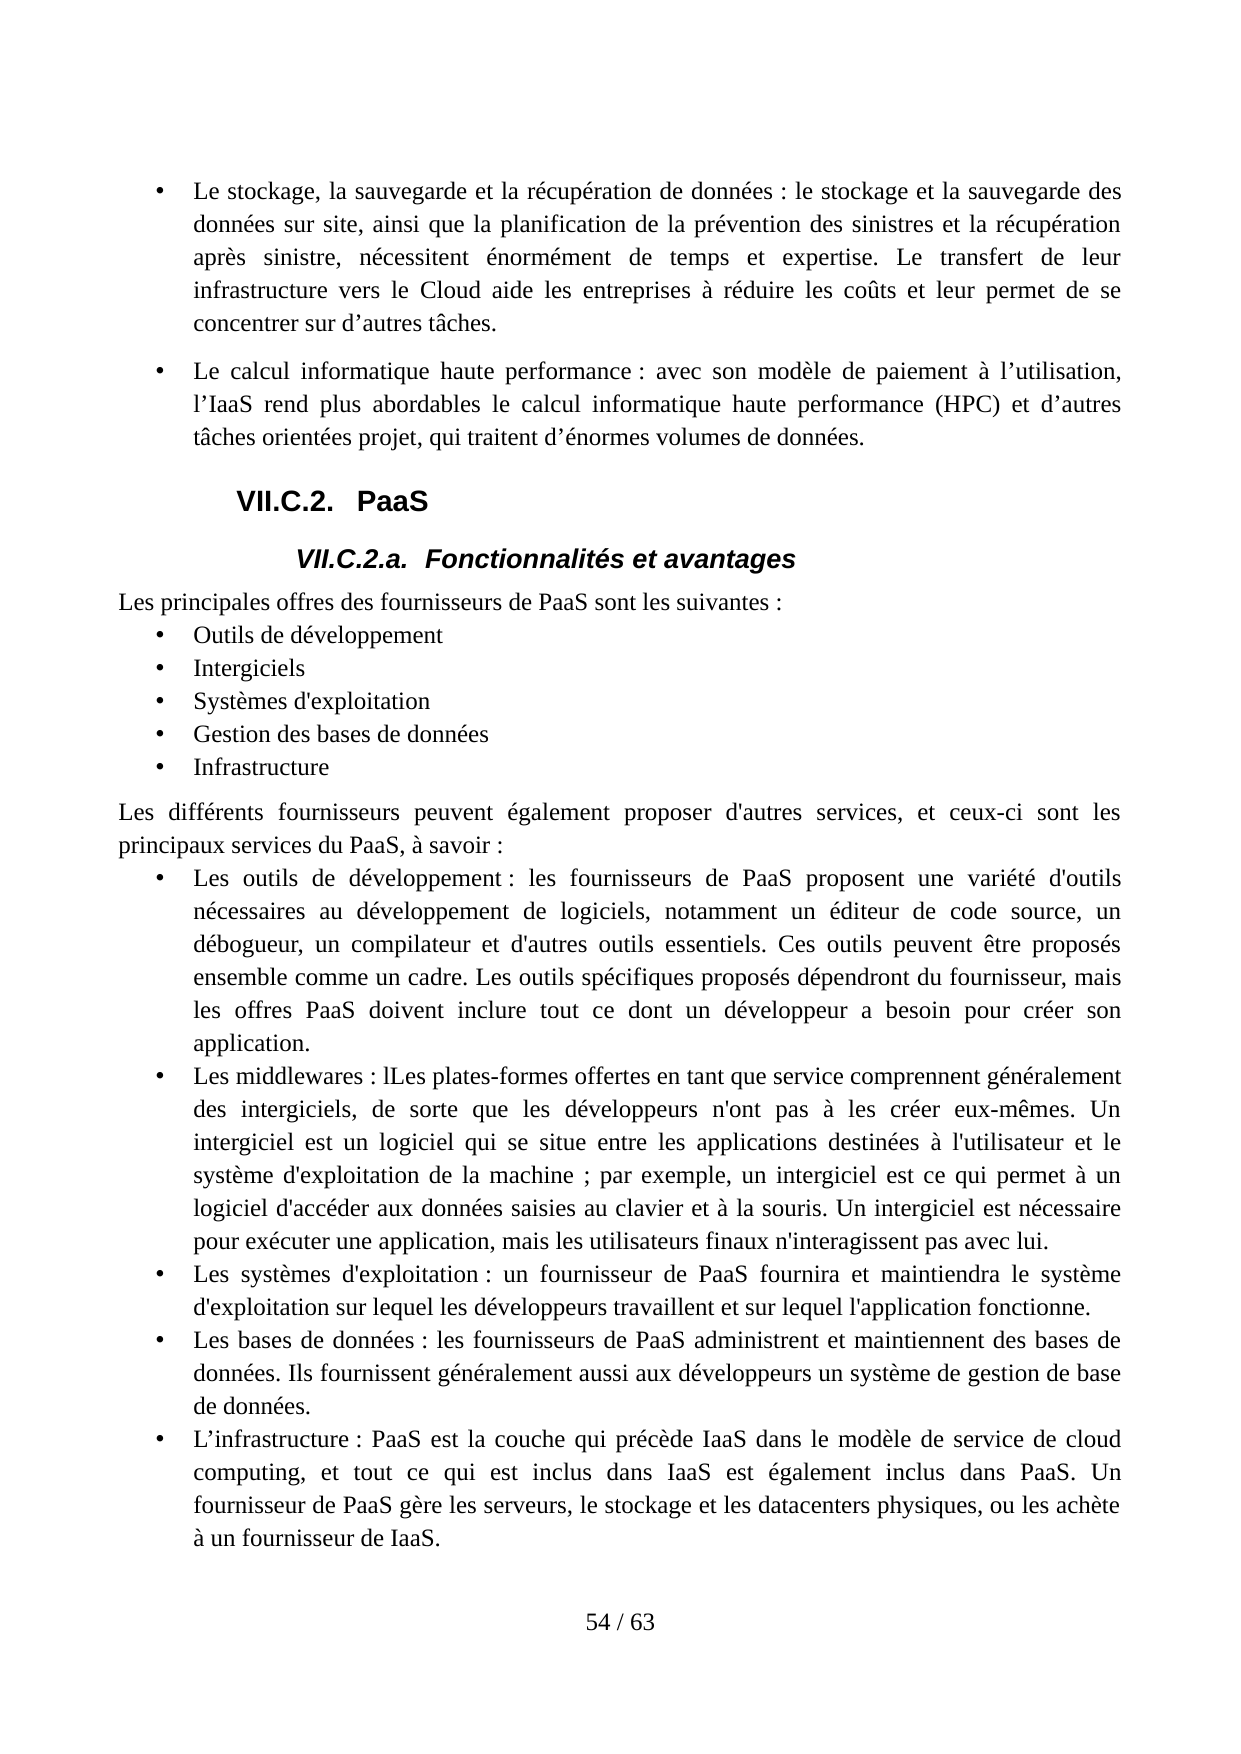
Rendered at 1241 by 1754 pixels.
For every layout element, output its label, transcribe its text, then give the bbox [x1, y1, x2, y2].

list Gestion des bases de données [156, 719, 1122, 748]
list Systèmes d'exploitation [156, 686, 1122, 714]
list Les systèmes d'exploitation : un fournisseur de PaaS fournira et maintiendra le système d'exploitation sur lequel les développeurs travaillent et sur lequel l'application fonctionne. [156, 1259, 1122, 1321]
list Les middlewares : lLes plates-formes offertes en tant que service comprennent généralement des intergiciels, de sorte que les développeurs n'ont pas à les créer eux-mêmes. Un intergiciel est un logiciel qui se situe entre les applications destinées à l'utilisateur et le système d'exploitation de la machine ; par exemple, un intergiciel est ce qui permet à un logiciel d'accéder aux données saisies au clavier et à la souris. Un intergiciel est nécessaire pour exécuter une application, mais les utilisateurs finaux n'interagissent pas avec lui. [156, 1061, 1122, 1255]
subtitle PaaS [118, 484, 1122, 518]
list Infrastructure [156, 752, 1122, 781]
text Les principales offres des fournisseurs de PaaS sont les suivantes : [118, 587, 1122, 616]
list Les outils de développement : les fournisseurs de PaaS proposent une variété d'outils nécessaires au développement de logiciels, notamment un éditeur de code source, un débogueur, un compilateur et d'autres outils essentiels. Ces outils peuvent être proposés ensemble comme un cadre. Les outils spécifiques proposés dépendront du fournisseur, mais les offres PaaS doivent inclure tout ce dont un développeur a besoin pour créer son application. [156, 863, 1122, 1057]
text Les différents fournisseurs peuvent également proposer d'autres services, et ceux-ci sont les principaux services du PaaS, à savoir : [118, 797, 1122, 858]
list Le stockage, la sauvegarde et la récupération de données : le stockage et la sauvegarde des données sur site, ainsi que la planification de la prévention des sinistres et la récupération après sinistre, nécessitent énormément de temps et expertise. Le transfert de leur infrastructure vers le Cloud aide les entreprises à réduire les coûts et leur permet de se concentrer sur d’autres tâches. [156, 176, 1122, 337]
list Outils de développement [156, 620, 1122, 648]
list Intergiciels [156, 653, 1122, 682]
subtitle Fonctionnalités et avantages [118, 543, 1122, 574]
list L’infrastructure : PaaS est la couche qui précède IaaS dans le modèle de service de cloud computing, et tout ce qui est inclus dans IaaS est également inclus dans PaaS. Un fournisseur de PaaS gère les serveurs, le stockage et les datacenters physiques, ou les achète à un fournisseur de IaaS. [156, 1424, 1122, 1552]
list Les bases de données : les fournisseurs de PaaS administrent et maintiennent des bases de données. Ils fournissent généralement aussi aux développeurs un système de gestion de base de données. [156, 1325, 1122, 1420]
list Le calcul informatique haute performance : avec son modèle de paiement à l’utilisation, l’IaaS rend plus abordables le calcul informatique haute performance (HPC) et d’autres tâches orientées projet, qui traitent d’énormes volumes de données. [156, 356, 1122, 451]
